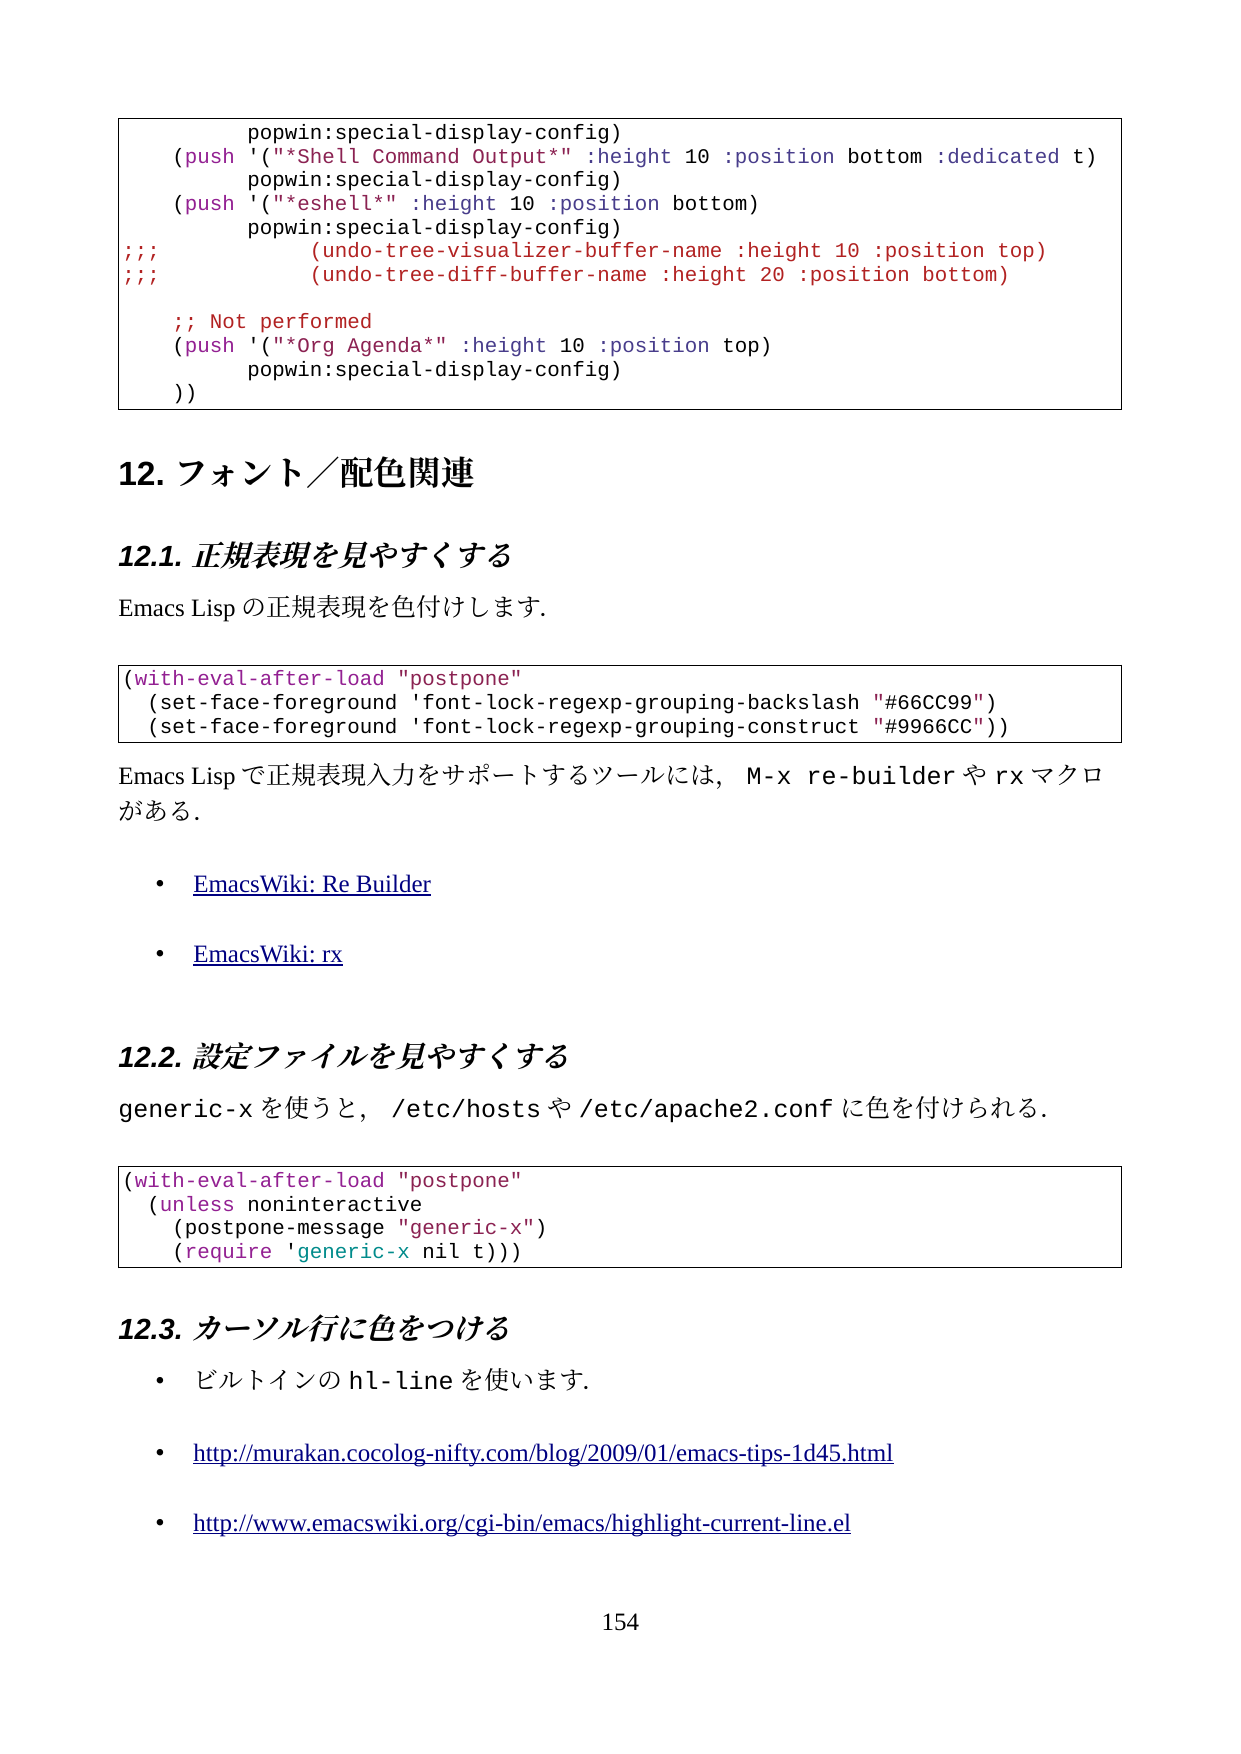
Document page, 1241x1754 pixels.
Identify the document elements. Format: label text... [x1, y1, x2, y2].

text (require 'generic-x nil t))) [119, 1237, 1121, 1267]
subtitle フォント／配色関連 [118, 447, 1122, 495]
subtitle 設定ファイルを見やすくする [118, 1034, 1122, 1076]
text (push '("*Shell Command Output*" :height 10 :position bottom :dedicated t) [119, 142, 1121, 165]
subtitle 正規表現を見やすくする [118, 533, 1122, 575]
list EmacsWiki: rx [156, 939, 1122, 997]
text (push '("*eshell*" :height 10 :position bottom) [119, 189, 1121, 213]
text popwin:special-display-config) [119, 354, 1121, 378]
text (unless noninteractive [119, 1190, 1121, 1213]
text (set-face-foreground 'font-lock-regexp-grouping-construct "#9966CC")) [119, 712, 1121, 742]
text (set-face-foreground 'font-lock-regexp-grouping-backslash "#66CC99") [119, 688, 1121, 712]
text )) [119, 378, 1121, 409]
text (push '("*Org Agenda*" :height 10 :position top) [119, 331, 1121, 354]
text popwin:special-display-config) [119, 119, 1121, 142]
text popwin:special-display-config) [119, 213, 1121, 236]
subtitle カーソル行に色をつける [118, 1306, 1122, 1348]
list EmacsWiki: Re Builder [156, 869, 1122, 927]
list http://www.emacswiki.org/cgi-bin/emacs/highlight-current-line.el [156, 1508, 1122, 1565]
text popwin:special-display-config) [119, 165, 1121, 189]
list ビルトインの hl-line を使います． [156, 1360, 1122, 1425]
text (with-eval-after-load "postpone" [119, 1167, 1121, 1190]
text (with-eval-after-load "postpone" [119, 666, 1121, 688]
list http://murakan.cocolog-nifty.com/blog/2009/01/emacs-tips-1d45.html [156, 1438, 1122, 1495]
text ;;; (undo-tree-diff-buffer-name :height 20 :position bottom) [119, 260, 1121, 284]
text generic-x を使うと， /etc/hosts や /etc/apache2.conf に色を付けられる． [118, 1088, 1122, 1153]
text (postpone-message "generic-x") [119, 1213, 1121, 1237]
text ;; Not performed [119, 307, 1121, 331]
text ;;; (undo-tree-visualizer-buffer-name :height 10 :position top) [119, 236, 1121, 260]
text Emacs Lisp で正規表現入力をサポートするツールには， M-x re-builder や rx マクロがある． [118, 756, 1122, 857]
text Emacs Lisp の正規表現を色付けします． [118, 587, 1122, 652]
